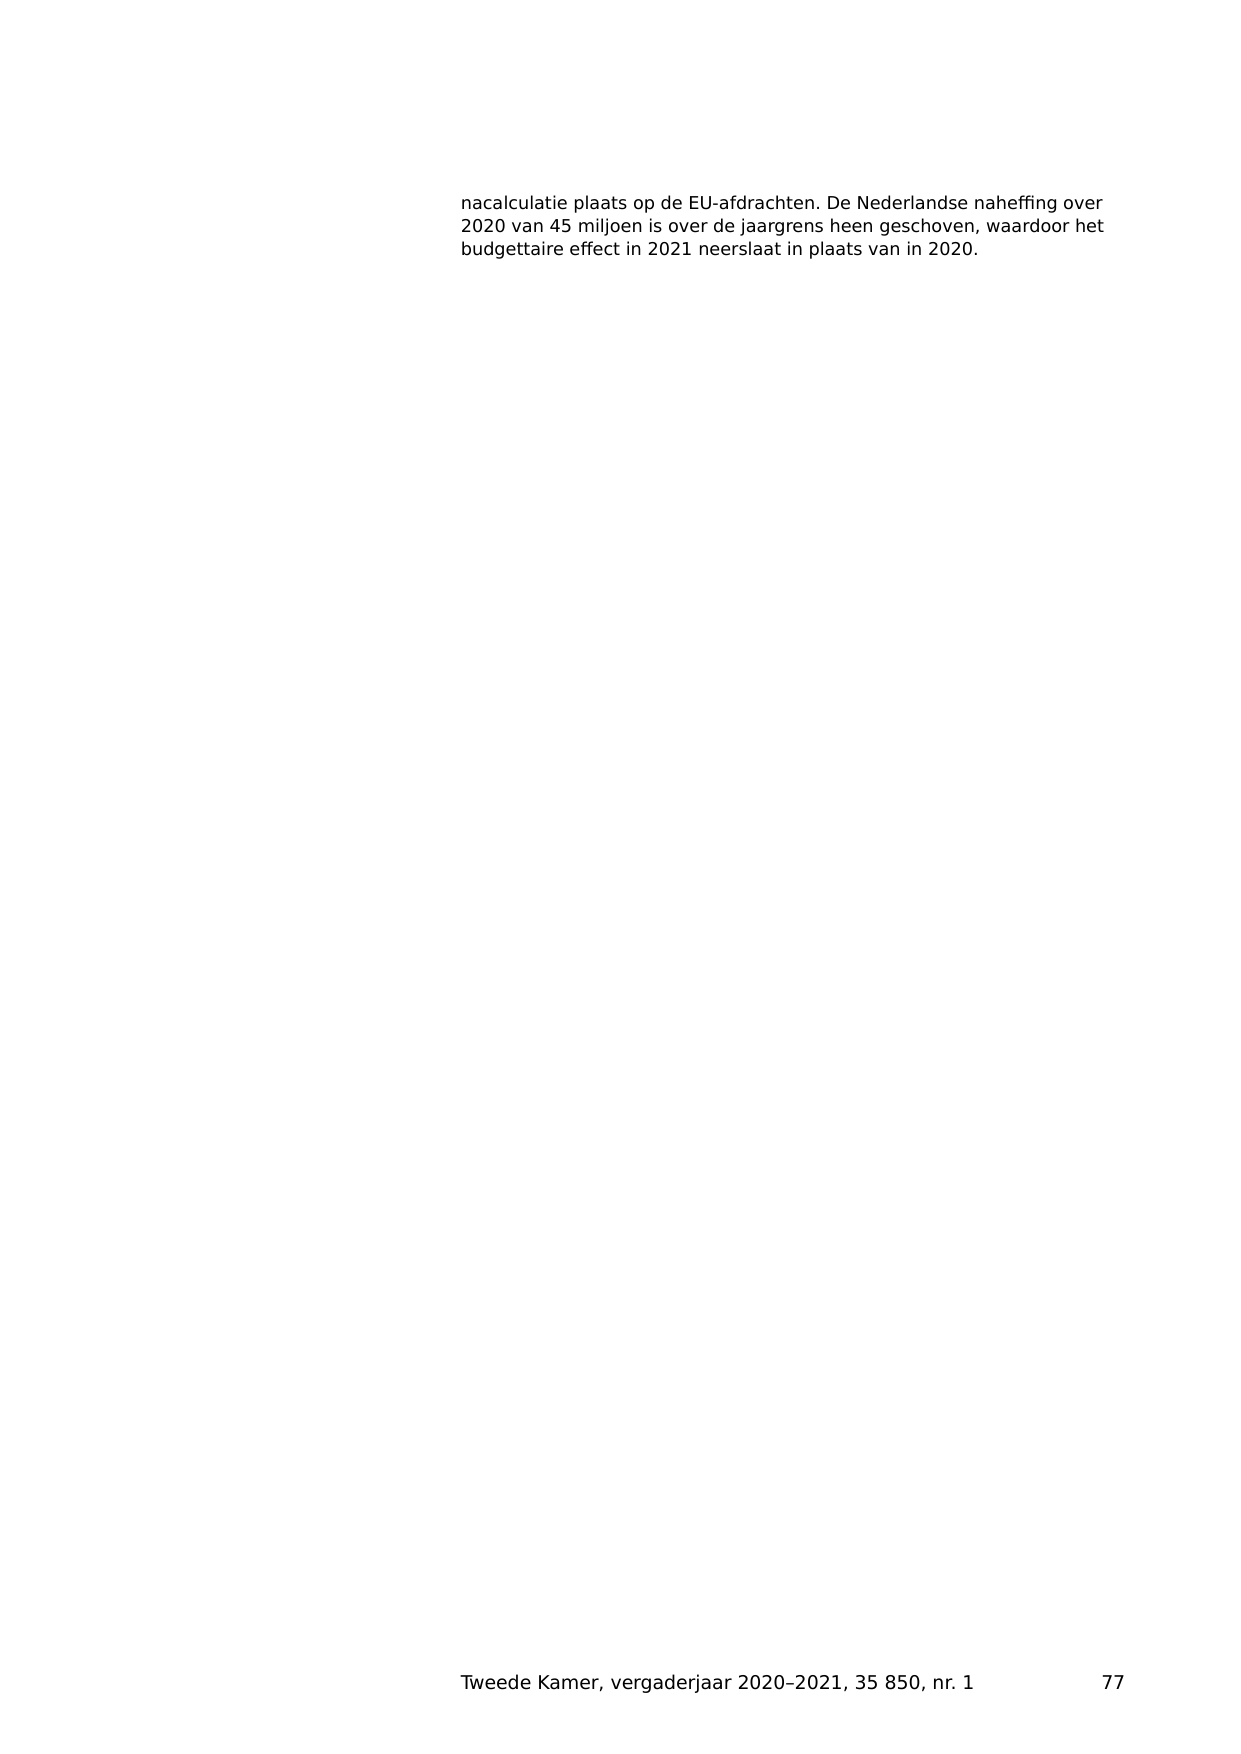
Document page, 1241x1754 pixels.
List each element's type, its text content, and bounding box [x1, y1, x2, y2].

text nacalculatie plaats op de EU-afdrachten. De Nederlandse naheffing over 2020 van 45 miljoen is over de jaargrens heen geschoven, waardoor het budgettaire effect in 2021 neerslaat in plaats van in 2020. [461, 191, 1125, 259]
